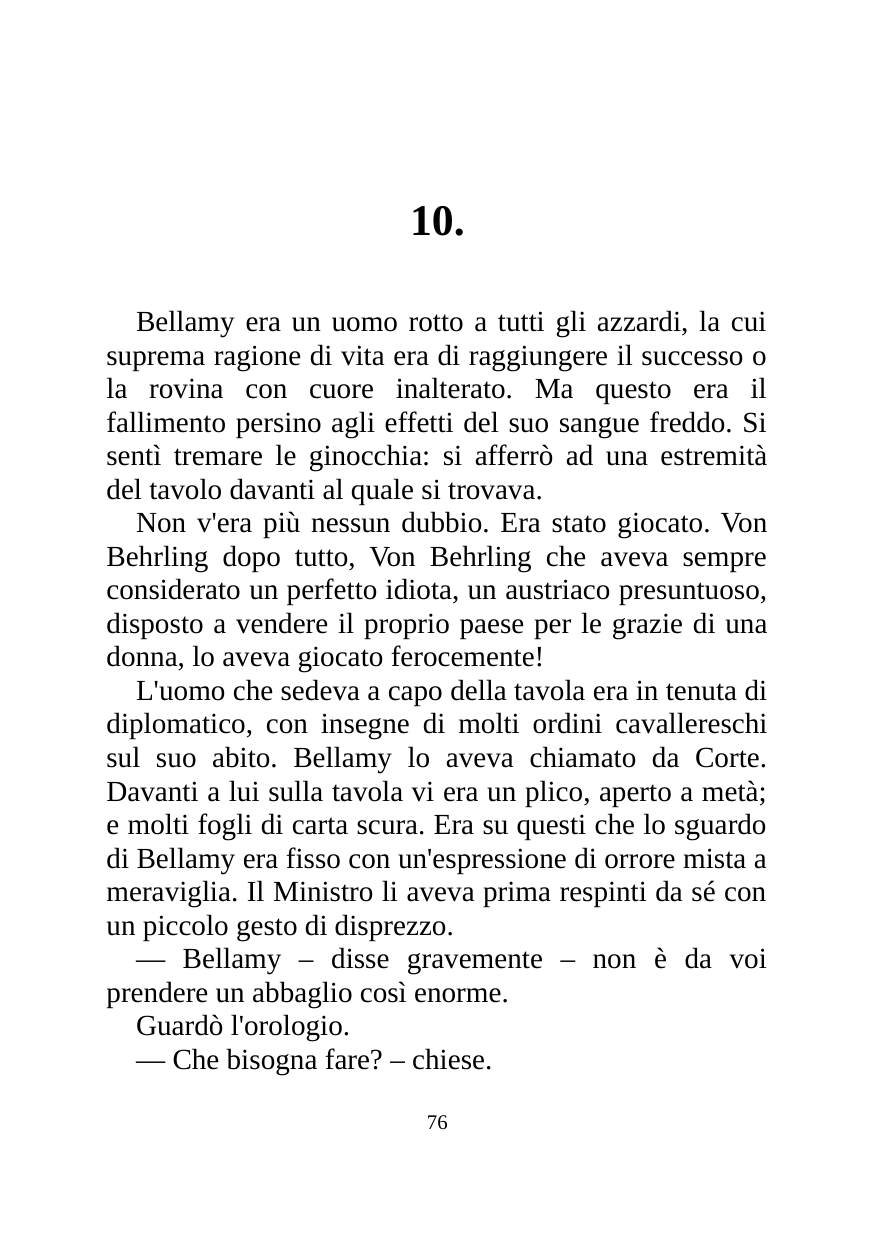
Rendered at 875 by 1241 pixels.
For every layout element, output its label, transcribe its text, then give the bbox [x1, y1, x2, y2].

subtitle 10. [106, 195, 768, 245]
text — Bellamy – disse gravemente – non è da voi prendere un abbaglio così enorme. [106, 941, 768, 1008]
text Non v'era più nessun dubbio. Era stato giocato. Von Behrling dopo tutto, Von Behrling che aveva sempre considerato un perfetto idiota, un austriaco presuntuoso, disposto a vendere il proprio paese per le grazie di una donna, lo aveva giocato ferocemente! [106, 505, 768, 673]
text Guardò l'orologio. [106, 1008, 768, 1042]
text L'uomo che sedeva a capo della tavola era in tenuta di diplomatico, con insegne di molti ordini cavallereschi sul suo abito. Bellamy lo aveva chiamato da Corte. Davanti a lui sulla tavola vi era un plico, aperto a metà; e molti fogli di carta scura. Era su questi che lo sguardo di Bellamy era fisso con un'espressione di orrore mista a meraviglia. Il Ministro li aveva prima respinti da sé con un piccolo gesto di disprezzo. [106, 673, 768, 941]
text — Che bisogna fare? – chiese. [106, 1042, 768, 1076]
text Bellamy era un uomo rotto a tutti gli azzardi, la cui suprema ragione di vita era di raggiungere il successo o la rovina con cuore inalterato. Ma questo era il fallimento persino agli effetti del suo sangue freddo. Si sentì tremare le ginocchia: si afferrò ad una estremità del tavolo davanti al quale si trovava. [106, 304, 768, 505]
